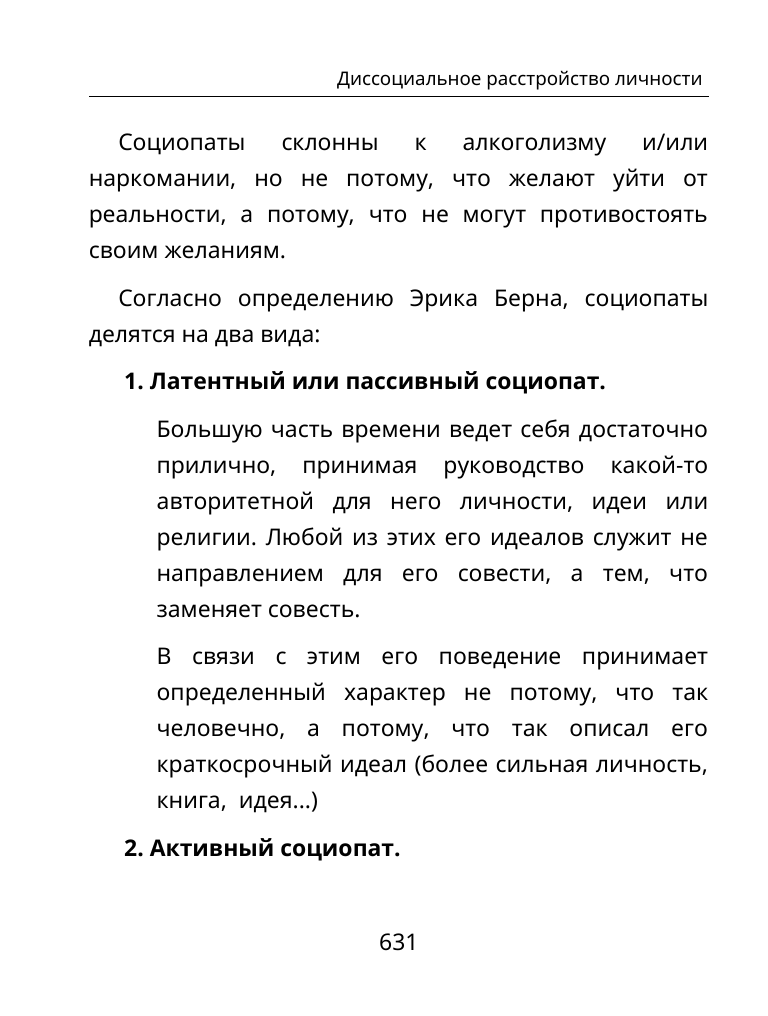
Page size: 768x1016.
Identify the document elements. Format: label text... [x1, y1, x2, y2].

list Активный социопат. [118, 832, 709, 863]
text Социопаты склонны к алкоголизму и/или наркомании, но не потому, что желают уйти от реальности, а потому, что не могут противостоять своим желаниям. [88, 126, 709, 265]
list В связи с этим его поведение принимает определенный характер не потому, что так человечно, а потому, что так описал его краткосрочный идеал (более сильная личность, книга, идея...) [118, 640, 709, 815]
list Латентный или пассивный социопат. [118, 365, 709, 396]
list Большую часть времени ведет себя достаточно прилично, принимая руководство какой-то авторитетной для него личности, идеи или религии. Любой из этих его идеалов служит не направлением для его совести, а тем, что заменяет совесть. [118, 413, 709, 624]
text Согласно определению Эрика Берна, социопаты делятся на два вида: [88, 282, 709, 349]
